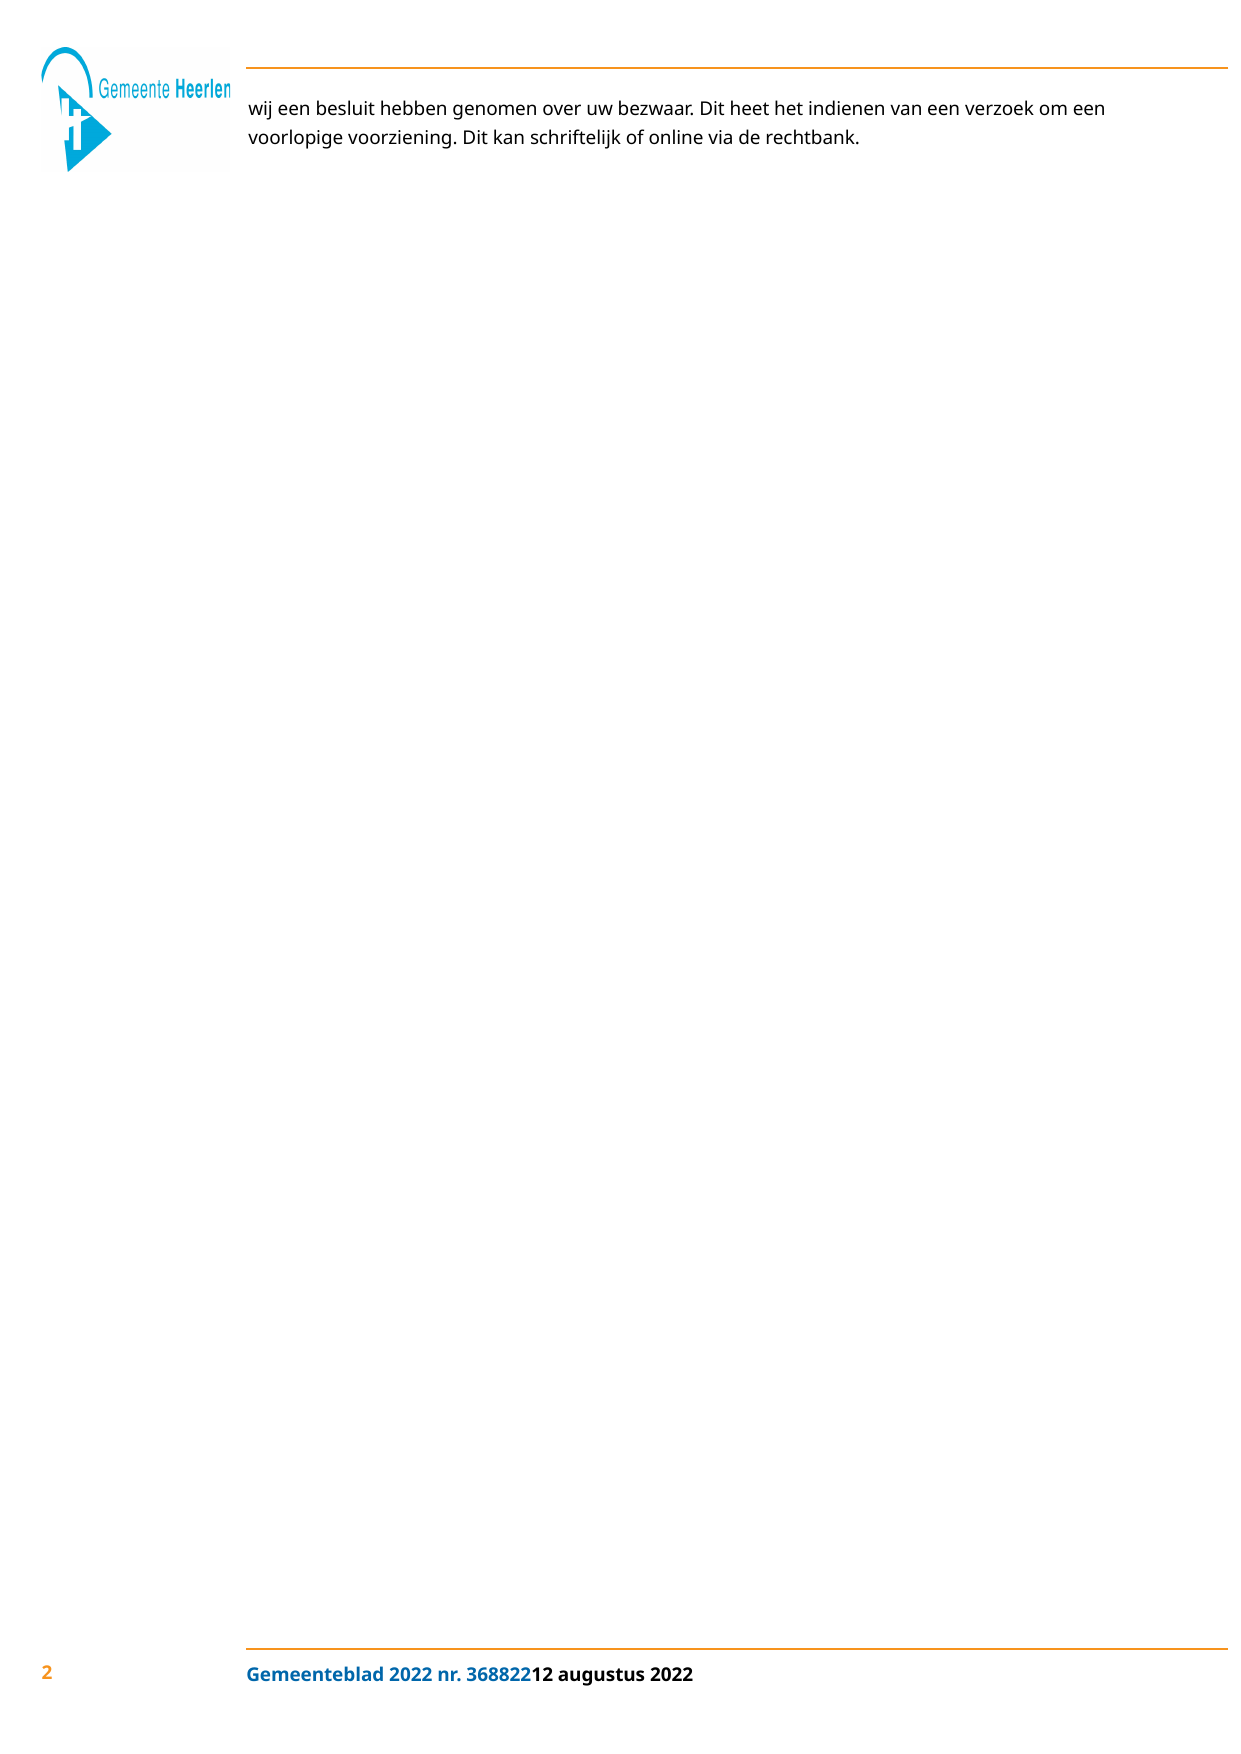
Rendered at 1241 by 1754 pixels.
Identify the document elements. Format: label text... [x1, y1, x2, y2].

picture [41, 47, 59, 70]
text wij een besluit hebben genomen over uw bezwaar. Dit heet het indienen van een verzoek om een voorlopige voorziening. Dit kan schriftelijk of online via de rechtbank. [248, 95, 1152, 150]
picture [41, 47, 231, 172]
